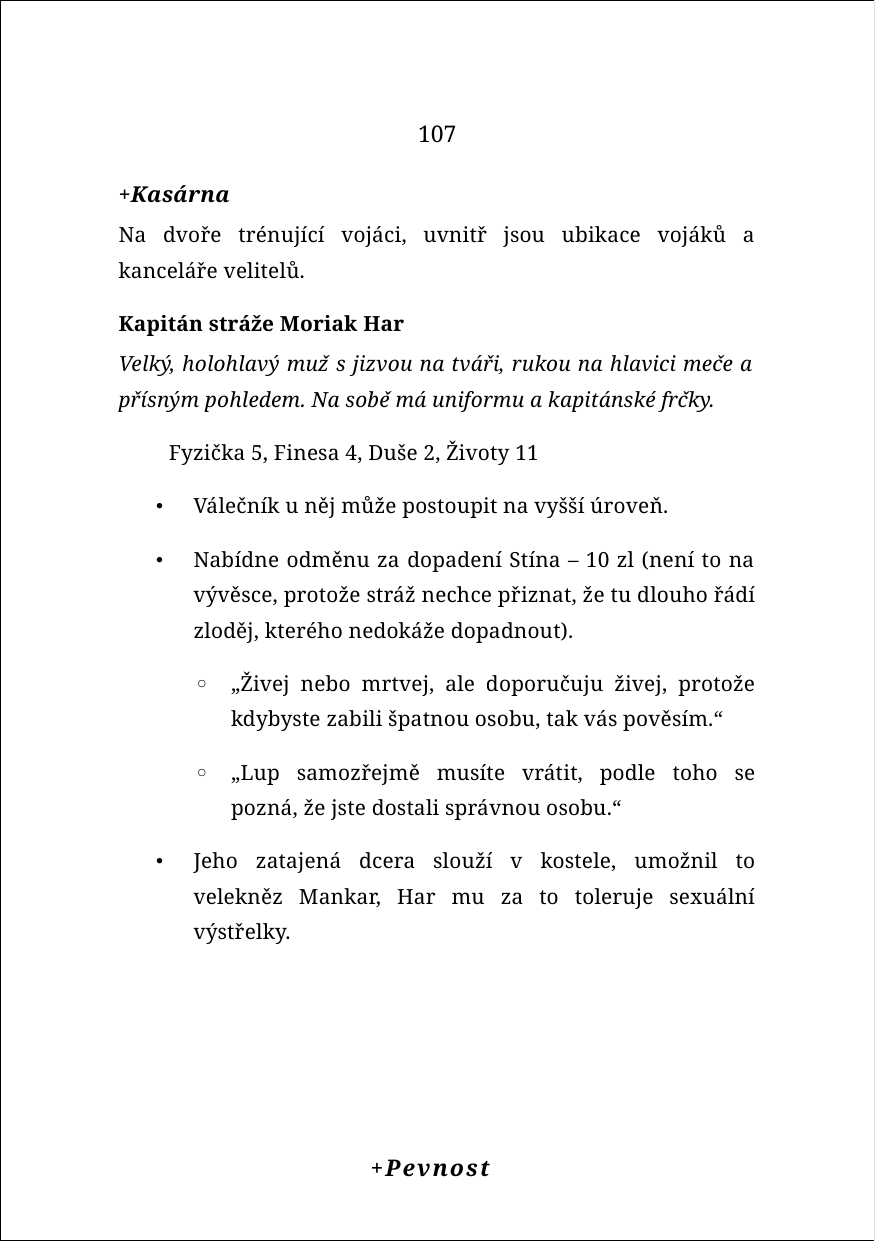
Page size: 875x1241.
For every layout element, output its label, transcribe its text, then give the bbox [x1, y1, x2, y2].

subtitle +Kasárna [118, 179, 756, 209]
list Jeho zatajená dcera slouží v kostele, umožnil to velekněz Mankar, Har mu za to toleruje sexuální výstřelky. [156, 846, 756, 946]
text Na dvoře trénující vojáci, uvnitř jsou ubikace vojáků a kanceláře velitelů. [118, 221, 756, 284]
subtitle Kapitán stráže Moriak Har [118, 309, 756, 338]
list „Lup samozřejmě musíte vrátit, podle toho se pozná, že jste dostali správnou osobu.“ [193, 758, 756, 822]
list Nabídne odměnu za dopadení Stína – 10 zl (není to na vývěsce, protože stráž nechce přiznat, že tu dlouho řádí zloděj, kterého nedokáže dopadnout). [156, 545, 756, 644]
list Válečník u něj může postoupit na vyšší úroveň. [156, 491, 756, 520]
text Velký, holohlavý muž s jizvou na tváři, rukou na hlavici meče a přísným pohledem. Na sobě má uniformu a kapitánské frčky. [118, 349, 756, 413]
list „Živej nebo mrtvej, ale doporučuju živej, protože kdybyste zabili špatnou osobu, tak vás pověsím.“ [193, 669, 756, 733]
text Fyzička 5, Finesa 4, Duše 2, Životy 11 [168, 438, 756, 467]
